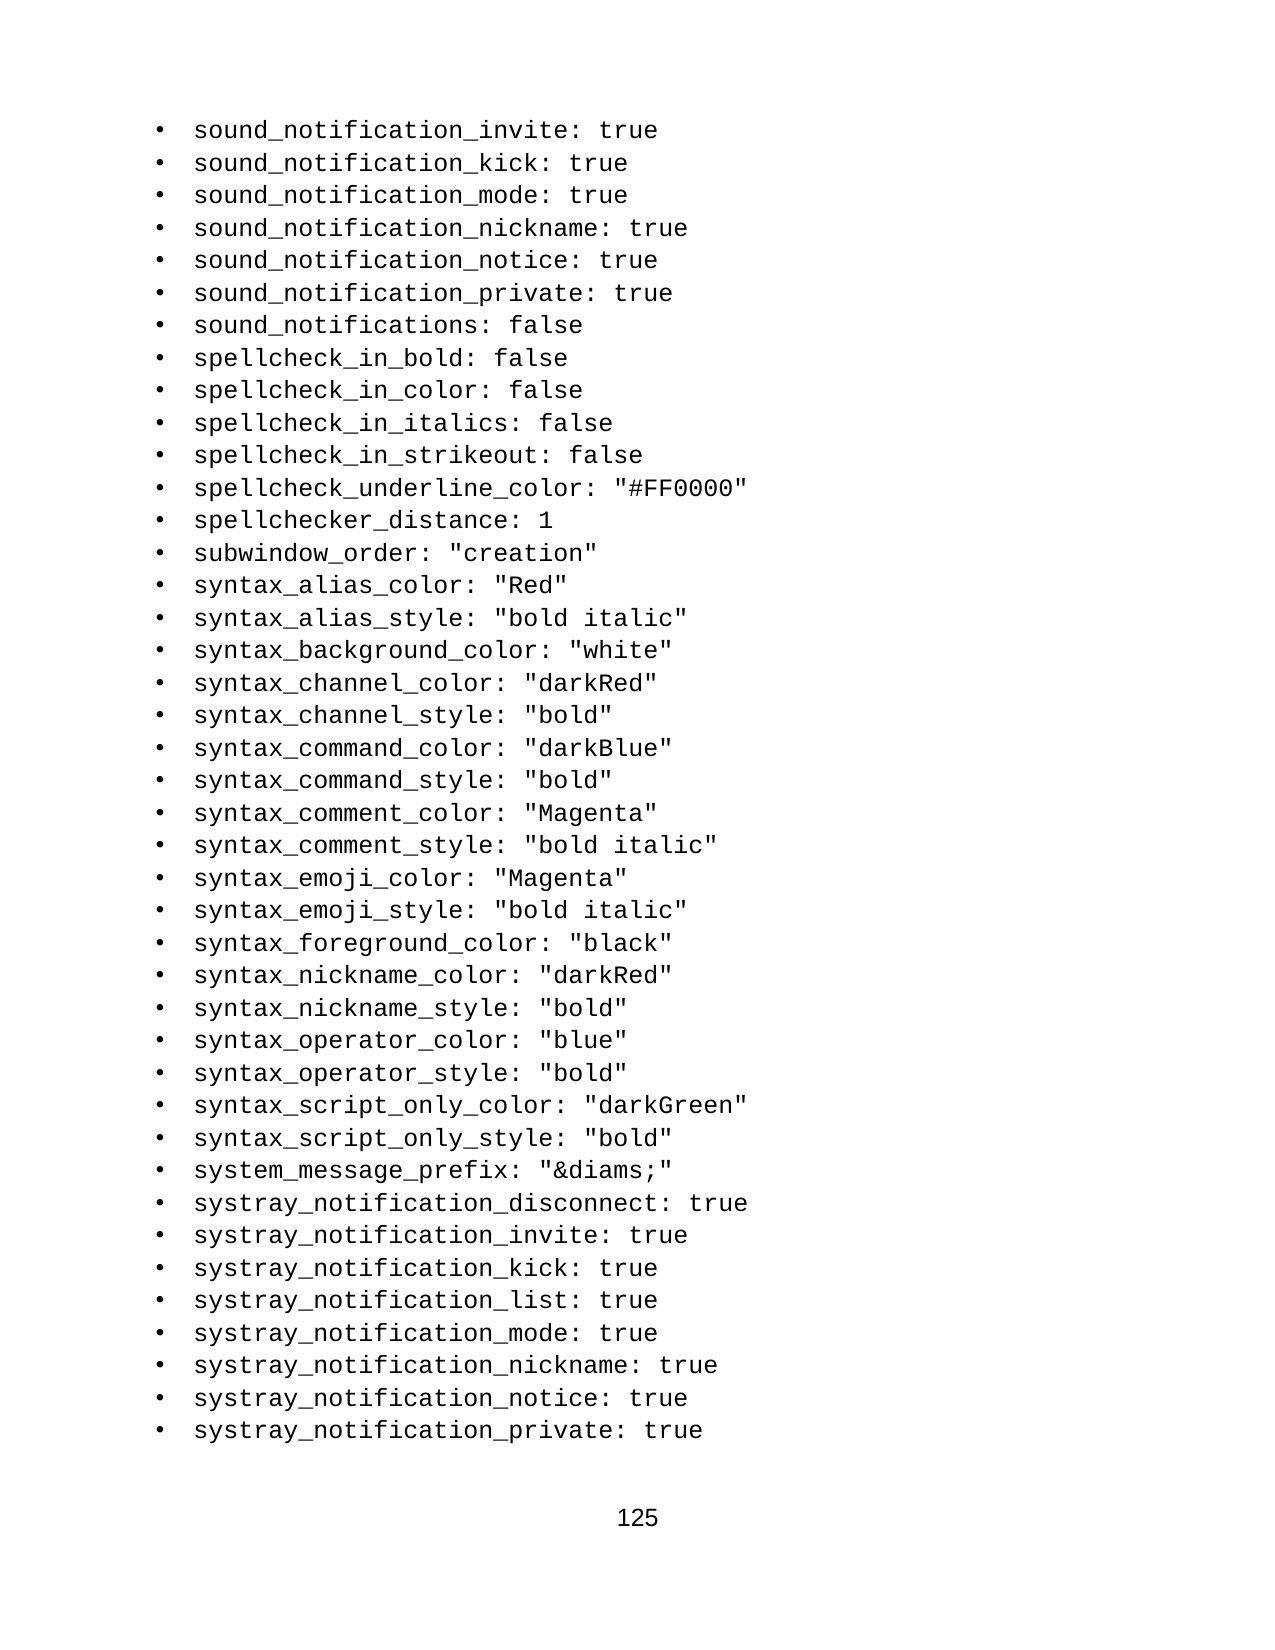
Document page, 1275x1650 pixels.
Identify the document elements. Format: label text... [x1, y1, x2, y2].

list syntax_script_only_style: "bold" [156, 1126, 1157, 1154]
list systray_notification_disconnect: true [156, 1191, 1157, 1219]
list sound_notification_kick: true [156, 151, 1157, 179]
list spellcheck_in_bold: false [156, 346, 1157, 374]
list systray_notification_kick: true [156, 1256, 1157, 1284]
list systray_notification_mode: true [156, 1321, 1157, 1349]
list systray_notification_notice: true [156, 1386, 1157, 1414]
list syntax_comment_color: "Magenta" [156, 801, 1157, 829]
list syntax_nickname_color: "darkRed" [156, 963, 1157, 991]
list spellcheck_in_color: false [156, 378, 1157, 406]
list sound_notification_invite: true [156, 118, 1157, 146]
list system_message_prefix: "&diams;" [156, 1158, 1157, 1186]
list syntax_background_color: "white" [156, 638, 1157, 666]
list sound_notification_nickname: true [156, 216, 1157, 244]
list spellcheck_in_italics: false [156, 411, 1157, 439]
list syntax_channel_color: "darkRed" [156, 671, 1157, 699]
list spellcheck_in_strikeout: false [156, 443, 1157, 471]
list spellchecker_distance: 1 [156, 508, 1157, 536]
list systray_notification_private: true [156, 1418, 1157, 1446]
list systray_notification_invite: true [156, 1223, 1157, 1251]
list systray_notification_nickname: true [156, 1353, 1157, 1381]
list spellcheck_underline_color: "#FF0000" [156, 476, 1157, 504]
list syntax_comment_style: "bold italic" [156, 833, 1157, 861]
list syntax_operator_style: "bold" [156, 1061, 1157, 1089]
list sound_notification_notice: true [156, 248, 1157, 276]
list sound_notification_private: true [156, 281, 1157, 309]
list syntax_channel_style: "bold" [156, 703, 1157, 731]
list sound_notification_mode: true [156, 183, 1157, 211]
list syntax_script_only_color: "darkGreen" [156, 1093, 1157, 1121]
list syntax_command_color: "darkBlue" [156, 736, 1157, 764]
list syntax_foreground_color: "black" [156, 931, 1157, 959]
list syntax_nickname_style: "bold" [156, 996, 1157, 1024]
list syntax_operator_color: "blue" [156, 1028, 1157, 1056]
list syntax_emoji_style: "bold italic" [156, 898, 1157, 926]
list syntax_emoji_color: "Magenta" [156, 866, 1157, 894]
list syntax_command_style: "bold" [156, 768, 1157, 796]
list syntax_alias_style: "bold italic" [156, 606, 1157, 634]
list syntax_alias_color: "Red" [156, 573, 1157, 601]
list systray_notification_list: true [156, 1288, 1157, 1316]
list sound_notifications: false [156, 313, 1157, 341]
list subwindow_order: "creation" [156, 541, 1157, 569]
